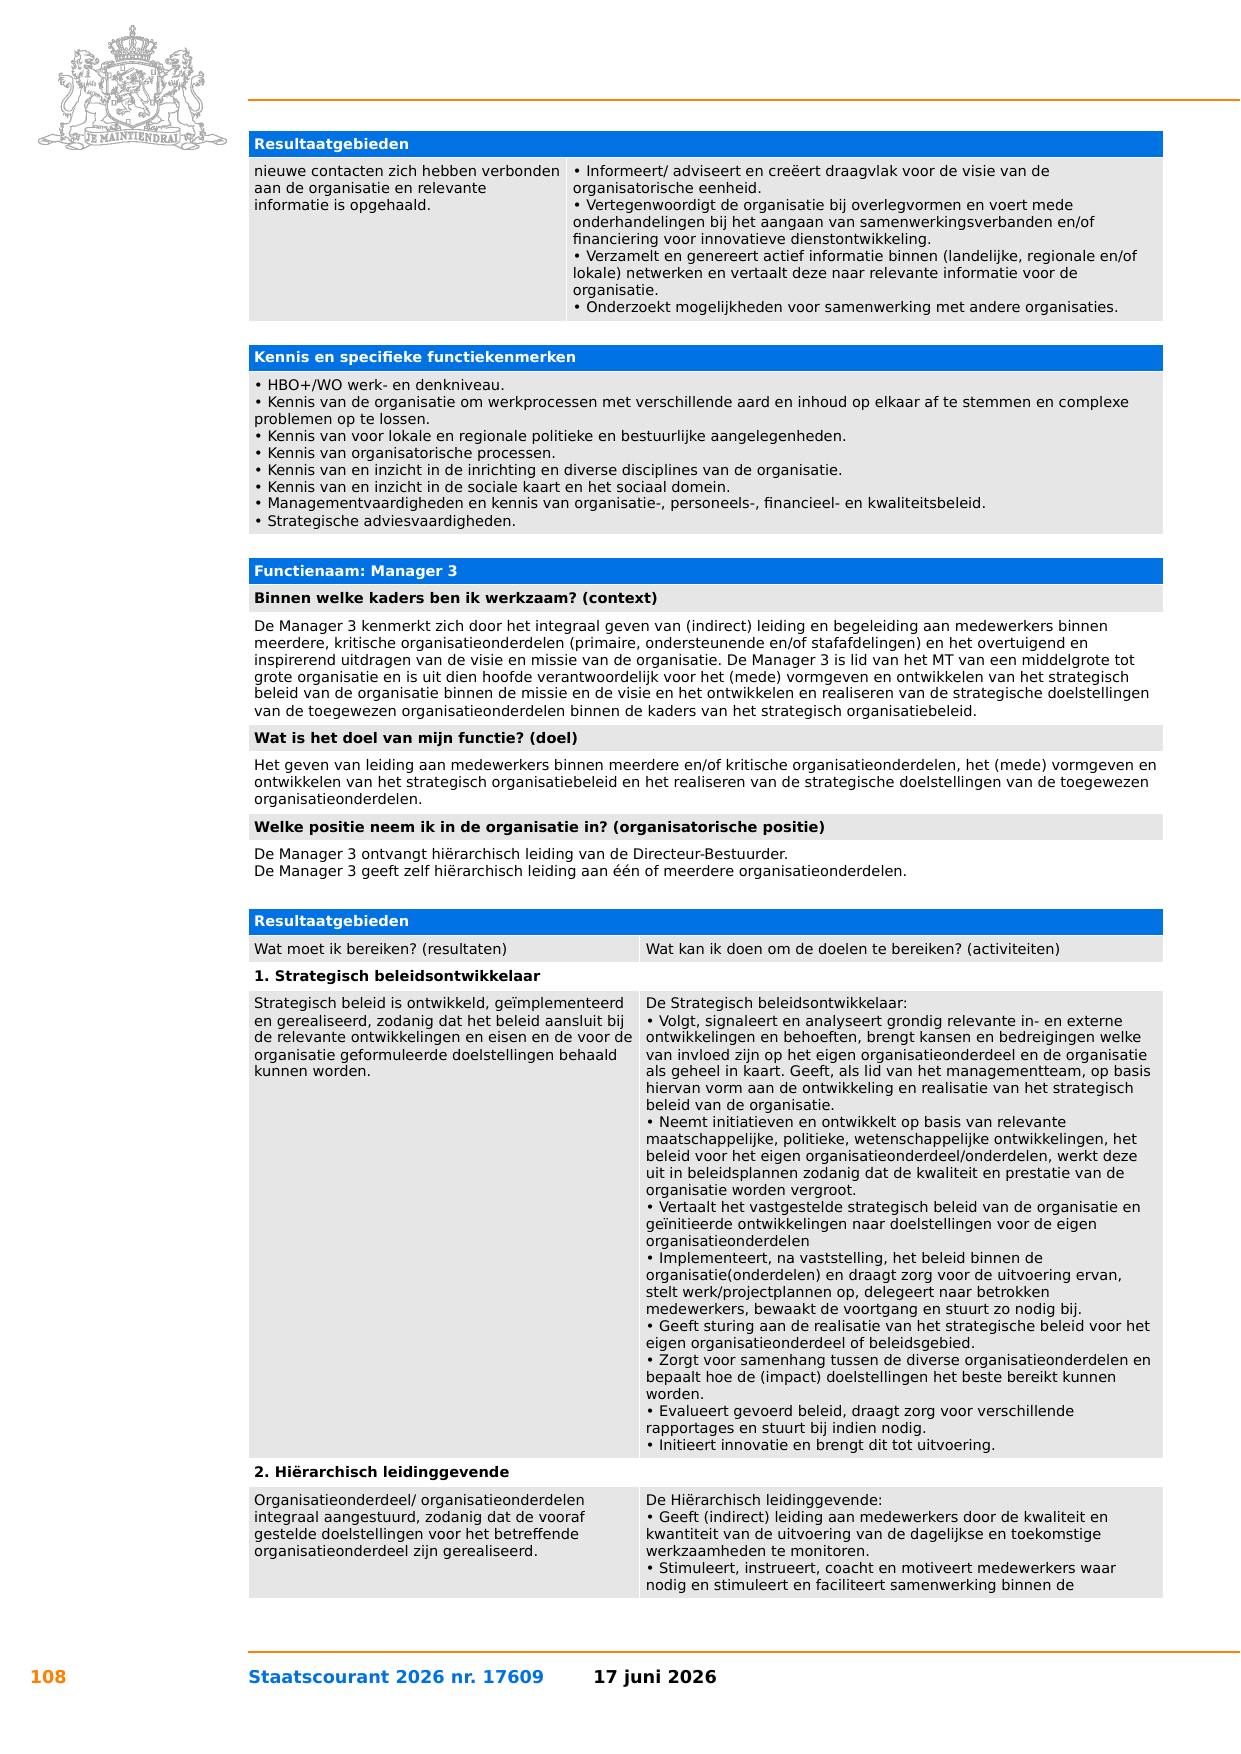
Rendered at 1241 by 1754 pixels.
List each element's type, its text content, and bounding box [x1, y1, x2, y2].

table_cell Wat moet ik bereiken? (resultaten) [249, 936, 639, 962]
table_header Resultaatgebieden [249, 131, 1163, 157]
table_header Functienaam: Manager 3 [249, 558, 1163, 584]
table_cell 1. Strategisch beleidsontwikkelaar [249, 963, 1163, 990]
table_cell Wat kan ik doen om de doelen te bereiken? (activiteiten) [640, 936, 1163, 962]
picture [38, 25, 227, 150]
table_cell Strategisch beleid is ontwikkeld, geïmplementeerd en gerealiseerd, zodanig dat het beleid aansluit bij de relevante ontwikkelingen en eisen en de voor de organisatie geformuleerde doelstellingen behaald kunnen worden. [249, 991, 639, 1458]
table_cell Welke positie neem ik in de organisatie in? (organisatorische positie) [249, 814, 1163, 840]
table_cell • Informeert/ adviseert en creëert draagvlak voor de visie van de organisatorische eenheid. • Vertegenwoordigt de organisatie bij overlegvormen en voert mede onderhandelingen bij het aangaan van samenwerkingsverbanden en/of financiering voor innovatieve dienstontwikkeling. • Verzamelt en genereert actief informatie binnen (landelijke, regionale en/of lokale) netwerken en vertaalt deze naar relevante informatie voor de organisatie. • Onderzoekt mogelijkheden voor samenwerking met andere organisaties. [567, 158, 1163, 321]
table_cell • HBO+/WO werk- en denkniveau. • Kennis van de organisatie om werkprocessen met verschillende aard en inhoud op elkaar af te stemmen en complexe problemen op te lossen. • Kennis van voor lokale en regionale politieke en bestuurlijke aangelegenheden. • Kennis van organisatorische processen. • Kennis van en inzicht in de inrichting en diverse disciplines van de organisatie. • Kennis van en inzicht in de sociale kaart en het sociaal domein. • Managementvaardigheden en kennis van organisatie-, personeels-, financieel- en kwaliteitsbeleid. • Strategische adviesvaardigheden. [249, 372, 1163, 534]
table_cell Wat is het doel van mijn functie? (doel) [249, 725, 1163, 751]
table_header Kennis en specifieke functiekenmerken [249, 345, 1163, 371]
table_cell Het geven van leiding aan medewerkers binnen meerdere en/of kritische organisatieonderdelen, het (mede) vormgeven en ontwikkelen van het strategisch organisatiebeleid en het realiseren van de strategische doelstellingen van de toegewezen organisatieonderdelen. [249, 753, 1163, 813]
table_cell Binnen welke kaders ben ik werkzaam? (context) [249, 585, 1163, 612]
table_cell De Manager 3 kenmerkt zich door het integraal geven van (indirect) leiding en begeleiding aan medewerkers binnen meerdere, kritische organisatieonderdelen (primaire, ondersteunende en/of stafafdelingen) en het overtuigend en inspirerend uitdragen van de visie en missie van de organisatie. De Manager 3 is lid van het MT van een middelgrote tot grote organisatie en is uit dien hoofde verantwoordelijk voor het (mede) vormgeven en ontwikkelen van het strategisch beleid van de organisatie binnen de missie en de visie en het ontwikkelen en realiseren van de strategische doelstellingen van de toegewezen organisatieonderdelen binnen de kaders van het strategisch organisatiebeleid. [249, 613, 1163, 724]
table_cell De Manager 3 ontvangt hiërarchisch leiding van de Directeur-Bestuurder. De Manager 3 geeft zelf hiërarchisch leiding aan één of meerdere organisatieonderdelen. [249, 841, 1163, 884]
table_cell De Strategisch beleidsontwikkelaar: • Volgt, signaleert en analyseert grondig relevante in- en externe ontwikkelingen en behoeften, brengt kansen en bedreigingen welke van invloed zijn op het eigen organisatieonderdeel en de organisatie als geheel in kaart. Geeft, als lid van het managementteam, op basis hiervan vorm aan de ontwikkeling en realisatie van het strategisch beleid van de organisatie. • Neemt initiatieven en ontwikkelt op basis van relevante maatschappelijke, politieke, wetenschappelijke ontwikkelingen, het beleid voor het eigen organisatieonderdeel/onderdelen, werkt deze uit in beleidsplannen zodanig dat de kwaliteit en prestatie van de organisatie worden vergroot. • Vertaalt het vastgestelde strategisch beleid van de organisatie en geïnitieerde ontwikkelingen naar doelstellingen voor de eigen organisatieonderdelen • Implementeert, na vaststelling, het beleid binnen de organisatie(onderdelen) en draagt zorg voor de uitvoering ervan, stelt werk/projectplannen op, delegeert naar betrokken medewerkers, bewaakt de voortgang en stuurt zo nodig bij. • Geeft sturing aan de realisatie van het strategische beleid voor het eigen organisatieonderdeel of beleidsgebied. • Zorgt voor samenhang tussen de diverse organisatieonderdelen en bepaalt hoe de (impact) doelstellingen het beste bereikt kunnen worden. • Evalueert gevoerd beleid, draagt zorg voor verschillende rapportages en stuurt bij indien nodig. • Initieert innovatie en brengt dit tot uitvoering. [640, 991, 1163, 1458]
table_header Resultaatgebieden [249, 909, 1163, 935]
table_cell De Hiërarchisch leidinggevende: • Geeft (indirect) leiding aan medewerkers door de kwaliteit en kwantiteit van de uitvoering van de dagelijkse en toekomstige werkzaamheden te monitoren. • Stimuleert, instrueert, coacht en motiveert medewerkers waar nodig en stimuleert en faciliteert samenwerking binnen de [640, 1487, 1163, 1598]
table_cell 2. Hiërarchisch leidinggevende [249, 1460, 1163, 1486]
table_cell Organisatieonderdeel/ organisatieonderdelen integraal aangestuurd, zodanig dat de vooraf gestelde doelstellingen voor het betreffende organisatieonderdeel zijn gerealiseerd. [249, 1487, 639, 1598]
table_cell nieuwe contacten zich hebben verbonden aan de organisatie en relevante informatie is opgehaald. [249, 158, 566, 321]
